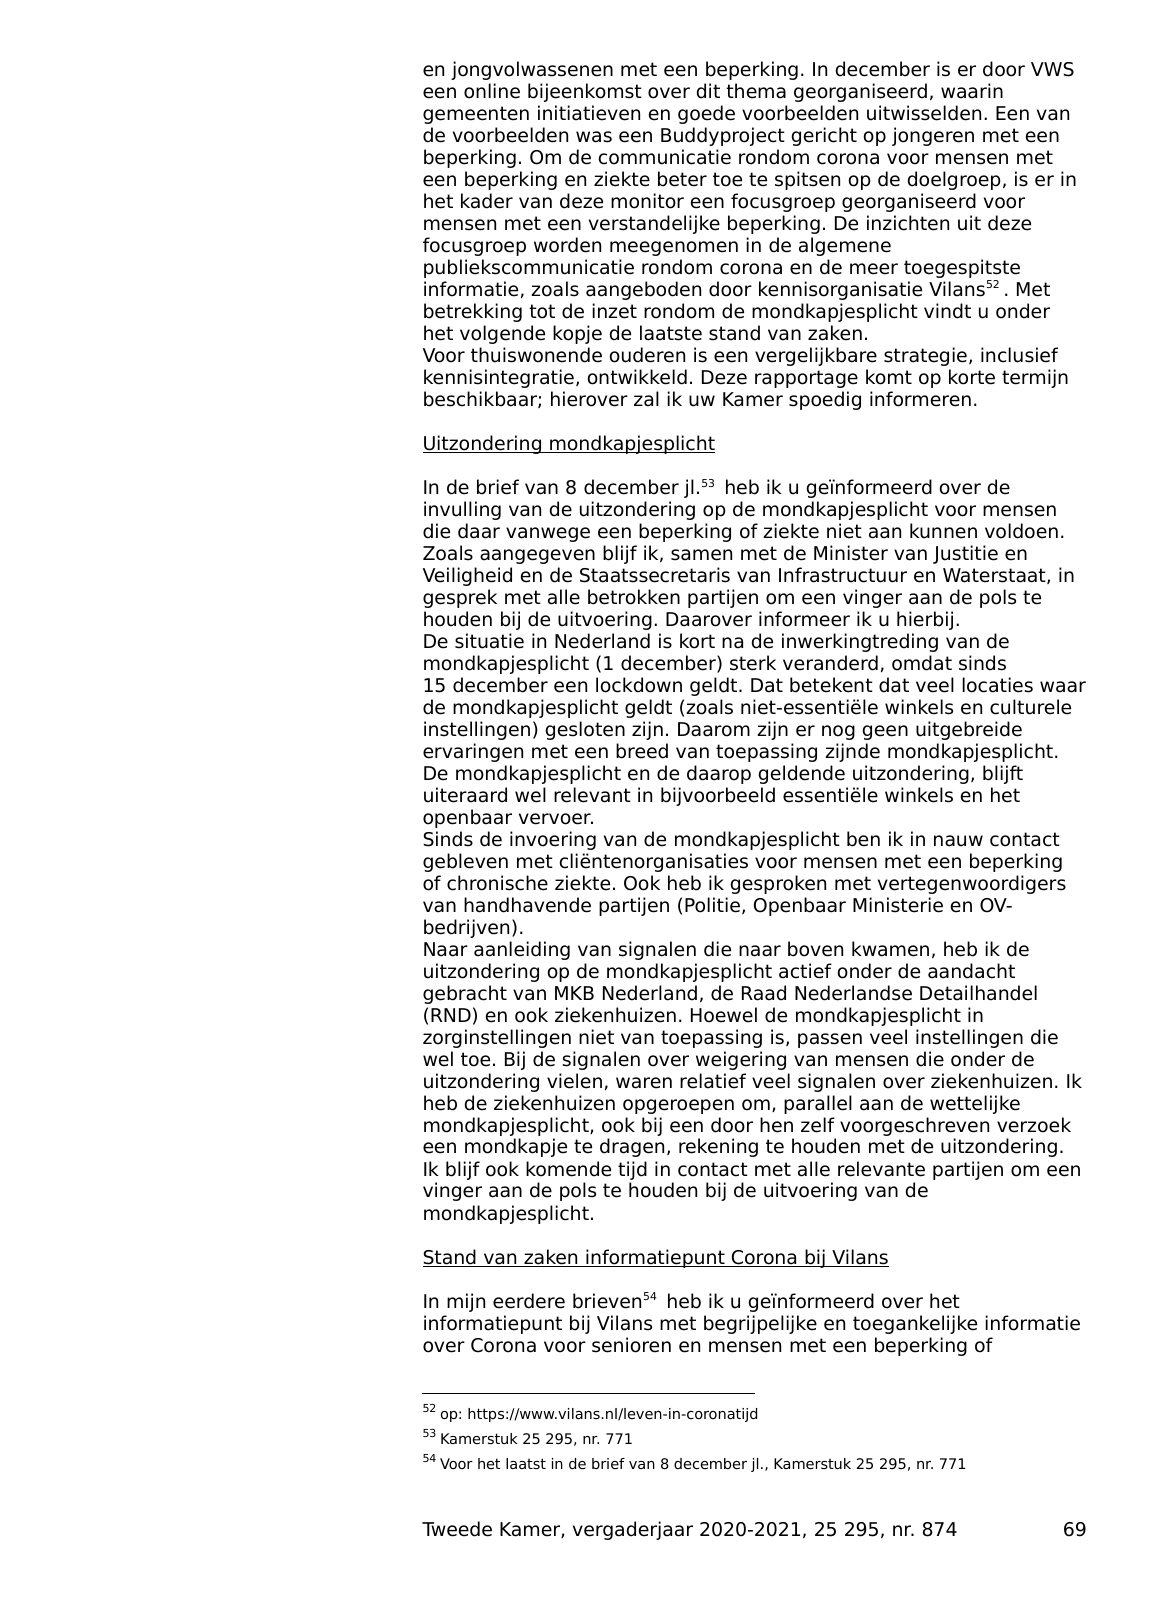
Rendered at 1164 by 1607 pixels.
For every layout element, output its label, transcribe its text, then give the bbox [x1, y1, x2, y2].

subtitle Uitzondering mondkapjesplicht [422, 433, 1087, 455]
text Voor het laatst in de brief van 8 december jl., Kamerstuk 25 295, nr. 771 [422, 1452, 1087, 1474]
text Naar aanleiding van signalen die naar boven kwamen, heb ik de uitzondering op de mondkapjesplicht actief onder de aandacht gebracht van MKB Nederland, de Raad Nederlandse Detailhandel (RND) en ook ziekenhuizen. Hoewel de mondkapjesplicht in zorginstellingen niet van toepassing is, passen veel instellingen die wel toe. Bij de signalen over weigering van mensen die onder de uitzondering vielen, waren relatief veel signalen over ziekenhuizen. Ik heb de ziekenhuizen opgeroepen om, parallel aan de wettelijke mondkapjesplicht, ook bij een door hen zelf voorgeschreven verzoek een mondkapje te dragen, rekening te houden met de uitzondering. [422, 939, 1087, 1158]
text Voor thuiswonende ouderen is een vergelijkbare strategie, inclusief kennisintegratie, ontwikkeld. Deze rapportage komt op korte termijn beschikbaar; hierover zal ik uw Kamer spoedig informeren. [422, 345, 1087, 411]
text en jongvolwassenen met een beperking. In december is er door VWS een online bijeenkomst over dit thema georganiseerd, waarin gemeenten initiatieven en goede voorbeelden uitwisselden. Een van de voorbeelden was een Buddyproject gericht op jongeren met een beperking. Om de communicatie rondom corona voor mensen met een beperking en ziekte beter toe te spitsen op de doelgroep, is er in het kader van deze monitor een focusgroep georganiseerd voor mensen met een verstandelijke beperking. De inzichten uit deze focusgroep worden meegenomen in de algemene publiekscommunicatie rondom corona en de meer toegespitste informatie, zoals aangeboden door kennisorganisatie Vilans. Met betrekking tot de inzet rondom de mondkapjesplicht vindt u onder het volgende kopje de laatste stand van zaken. [422, 59, 1087, 345]
text Sinds de invoering van de mondkapjesplicht ben ik in nauw contact gebleven met cliëntenorganisaties voor mensen met een beperking of chronische ziekte. Ook heb ik gesproken met vertegenwoordigers van handhavende partijen (Politie, Openbaar Ministerie en OV-bedrijven). [422, 829, 1087, 939]
text In mijn eerdere brieven heb ik u geïnformeerd over het informatiepunt bij Vilans met begrijpelijke en toegankelijke informatie over Corona voor senioren en mensen met een beperking of [422, 1291, 1087, 1357]
text op: https://www.vilans.nl/leven-in-coronatijd [422, 1402, 1087, 1424]
subtitle Stand van zaken informatiepunt Corona bij Vilans [422, 1247, 1087, 1268]
text Kamerstuk 25 295, nr. 771 [422, 1427, 1087, 1449]
text Ik blijf ook komende tijd in contact met alle relevante partijen om een vinger aan de pols te houden bij de uitvoering van de mondkapjesplicht. [422, 1158, 1087, 1224]
text De situatie in Nederland is kort na de inwerkingtreding van de mondkapjesplicht (1 december) sterk veranderd, omdat sinds 15 december een lockdown geldt. Dat betekent dat veel locaties waar de mondkapjesplicht geldt (zoals niet-essentiële winkels en culturele instellingen) gesloten zijn. Daarom zijn er nog geen uitgebreide ervaringen met een breed van toepassing zijnde mondkapjesplicht. De mondkapjesplicht en de daarop geldende uitzondering, blijft uiteraard wel relevant in bijvoorbeeld essentiële winkels en het openbaar vervoer. [422, 631, 1087, 829]
text In de brief van 8 december jl. heb ik u geïnformeerd over de invulling van de uitzondering op de mondkapjesplicht voor mensen die daar vanwege een beperking of ziekte niet aan kunnen voldoen. Zoals aangegeven blijf ik, samen met de Minister van Justitie en Veiligheid en de Staatssecretaris van Infrastructuur en Waterstaat, in gesprek met alle betrokken partijen om een vinger aan de pols te houden bij de uitvoering. Daarover informeer ik u hierbij. [422, 477, 1087, 631]
